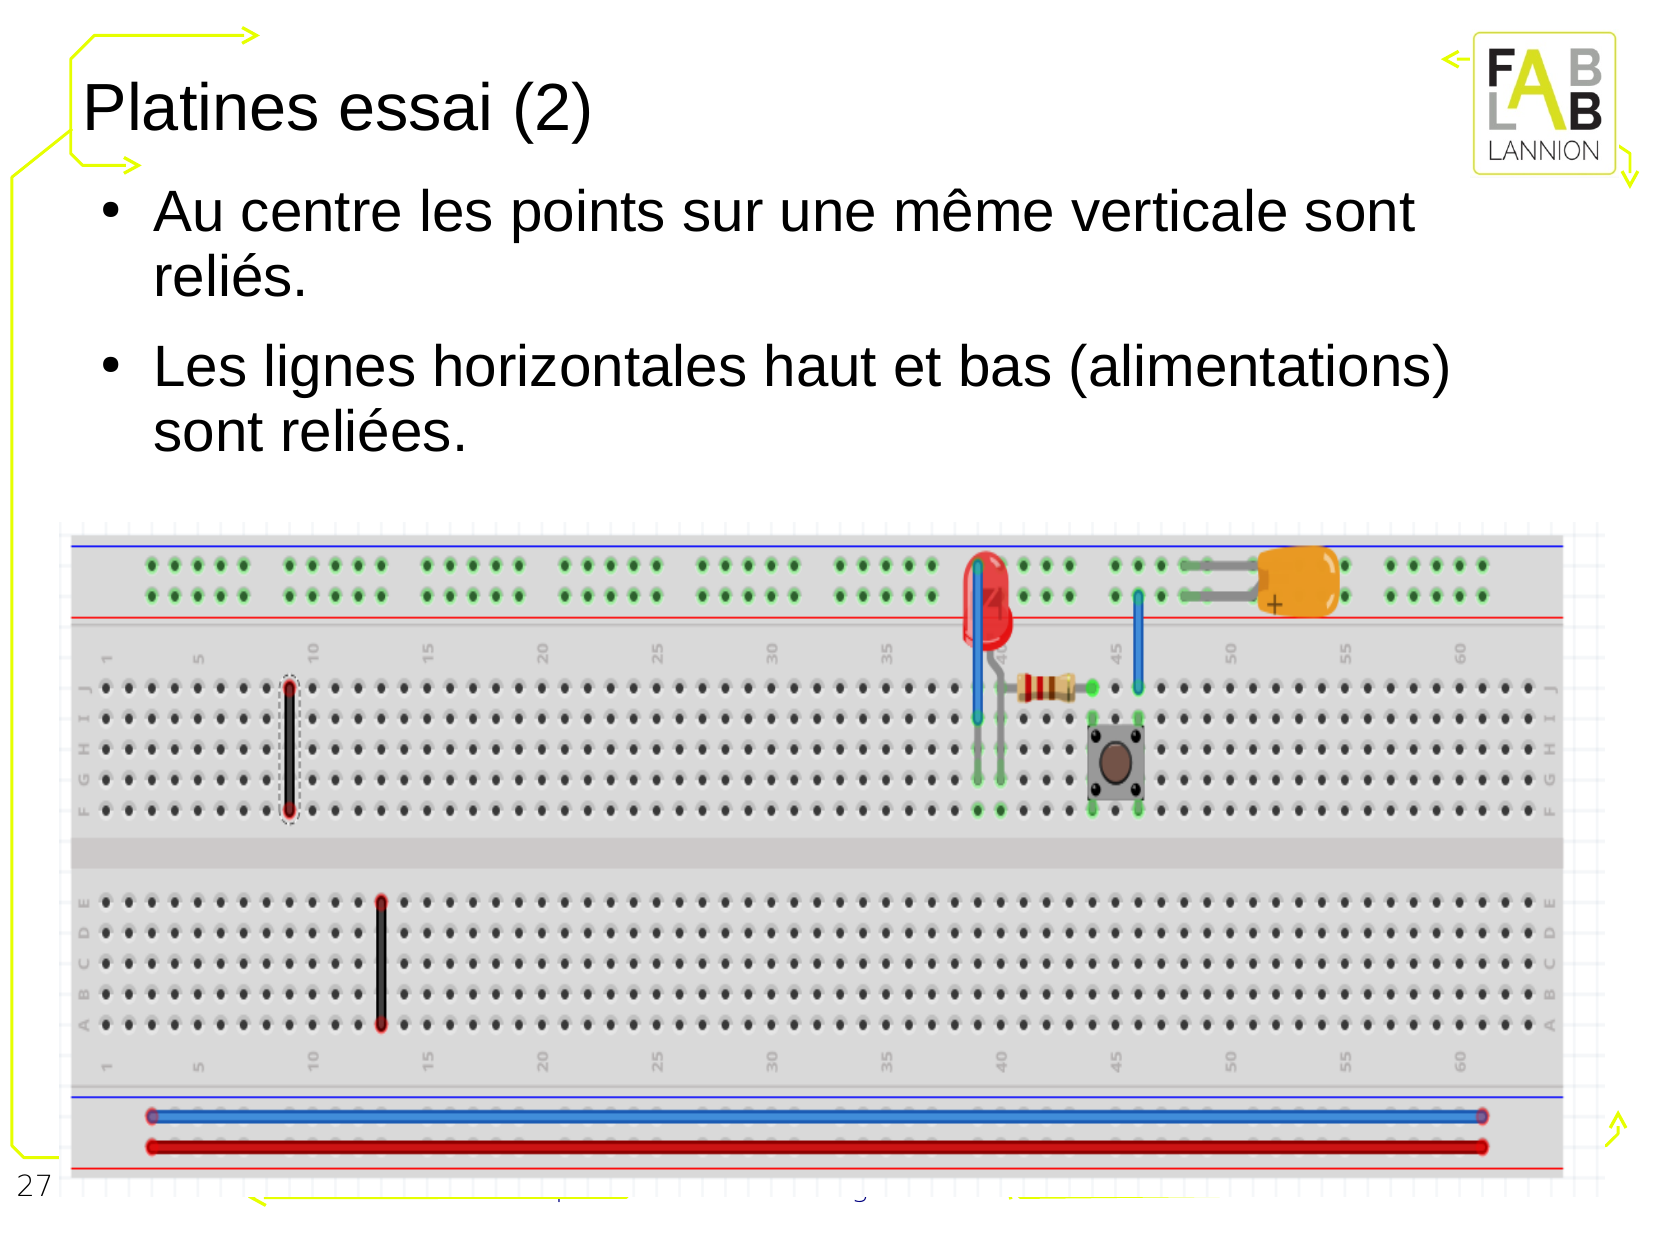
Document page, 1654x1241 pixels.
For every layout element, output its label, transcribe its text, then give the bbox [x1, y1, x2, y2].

picture [1470, 29, 1619, 178]
picture [59, 522, 1605, 1197]
title Platines essai (2) [82, 49, 1441, 166]
list Au centre les points sur une même verticale sont reliés. Les lignes horizontales haut et bas (alimentations) sont reliées. [82, 178, 1571, 898]
